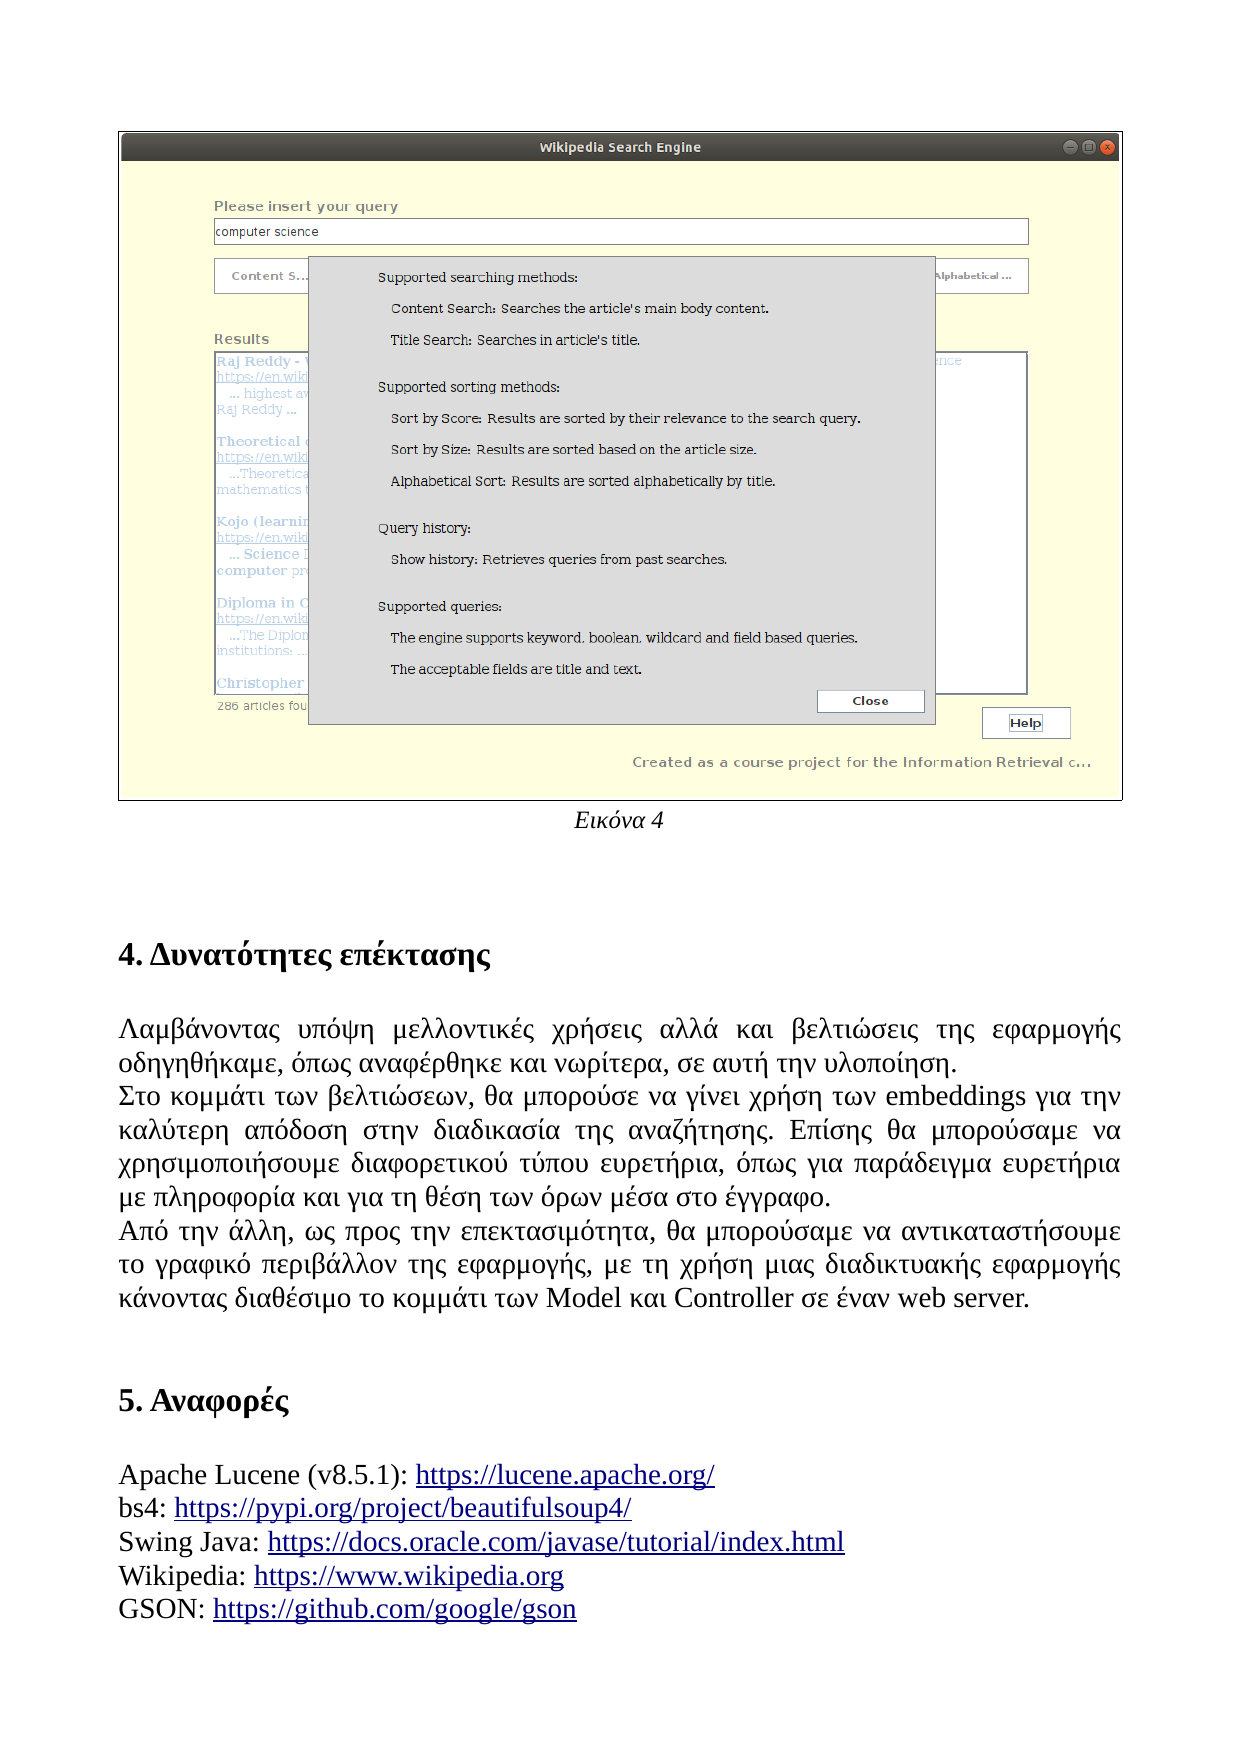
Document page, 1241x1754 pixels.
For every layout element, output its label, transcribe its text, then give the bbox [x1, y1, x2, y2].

text Στο κομμάτι των βελτιώσεων, θα μπορούσε να γίνει χρήση των embeddings για την καλύτερη απόδοση στην διαδικασία της αναζήτησης. Επίσης θα μπορούσαμε να χρησιμοποιήσουμε διαφορετικού τύπου ευρετήρια, όπως για παράδειγμα ευρετήρια με πληροφορία και για τη θέση των όρων μέσα στο έγγραφο. [118, 1078, 1122, 1213]
text Εικόνα 4 [118, 801, 1122, 834]
text GSON: https://github.com/google/gson [118, 1591, 1122, 1625]
text 5. Αναφορές [118, 1380, 1122, 1419]
picture [121, 133, 1119, 797]
text Apache Lucene (v8.5.1): https://lucene.apache.org/ [118, 1457, 1122, 1491]
text Από την άλλη, ως προς την επεκτασιμότητα, θα μπορούσαμε να αντικαταστήσουμε το γραφικό περιβάλλον της εφαρμογής, με τη χρήση μιας διαδικτυακής εφαρμογής κάνοντας διαθέσιμο το κομμάτι των Model και Controller σε έναν web server. [118, 1213, 1122, 1313]
text Swing Java: https://docs.oracle.com/javase/tutorial/index.html [118, 1524, 1122, 1558]
text [119, 132, 1122, 800]
text 4. Δυνατότητες επέκτασης [118, 935, 1122, 973]
text Λαμβάνοντας υπόψη μελλοντικές χρήσεις αλλά και βελτιώσεις της εφαρμογής οδηγηθήκαμε, όπως αναφέρθηκε και νωρίτερα, σε αυτή την υλοποίηση. [118, 1011, 1122, 1078]
text Wikipedia: https://www.wikipedia.org [118, 1558, 1122, 1591]
text bs4: https://pypi.org/project/beautifulsoup4/ [118, 1491, 1122, 1524]
